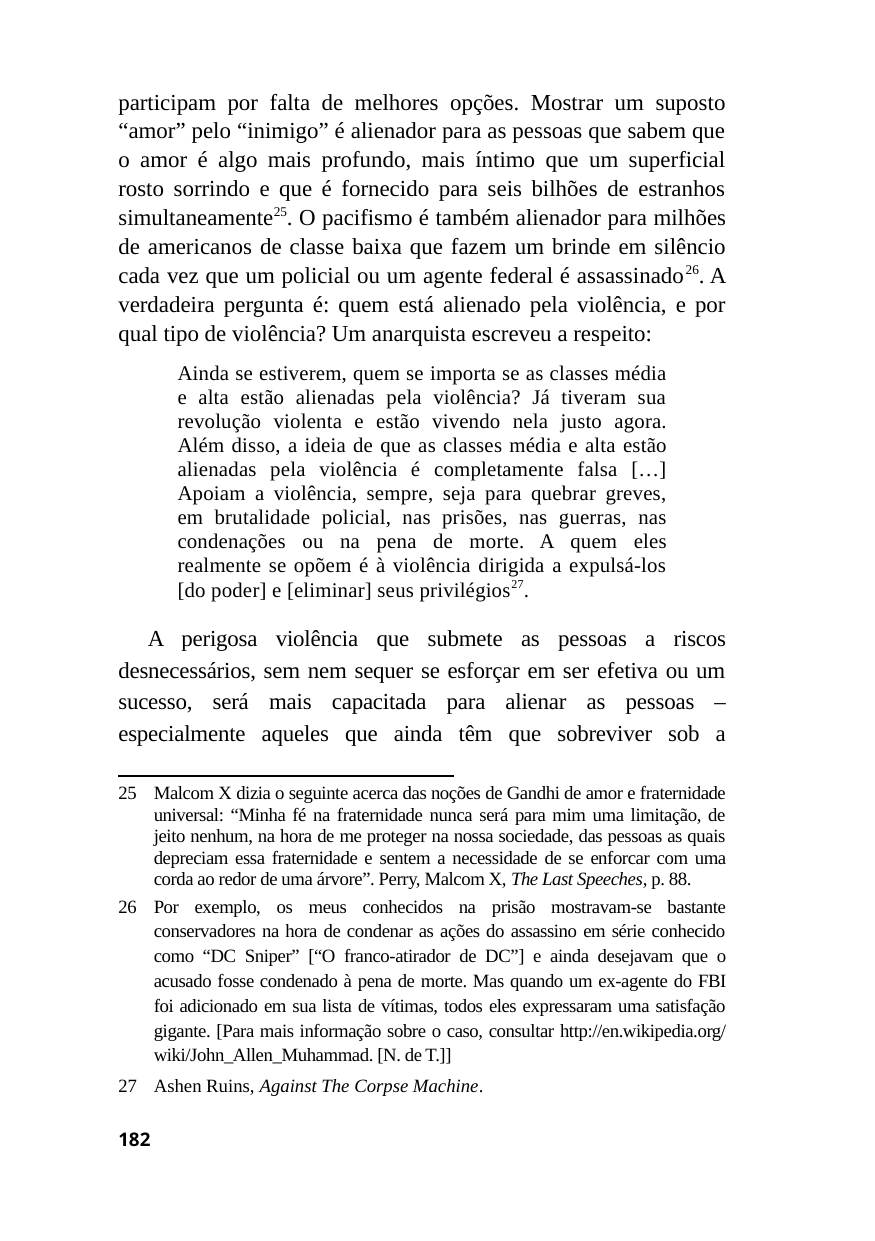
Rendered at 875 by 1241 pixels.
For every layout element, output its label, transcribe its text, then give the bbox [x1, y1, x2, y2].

text Ainda se estiverem, quem se importa se as classes média e alta estão alienadas pela violência? Já tiveram sua revolução violenta e estão vivendo nela justo agora. Além disso, a ideia de que as classes média e alta estão alienadas pela violência é completamente falsa […] Apoiam a violência, sempre, seja para quebrar greves, em brutalidade policial, nas prisões, nas guerras, nas condenações ou na pena de morte. A quem eles realmente se opõem é à violência dirigida a expulsá-los [do poder] e [eliminar] seus privilégios. [177, 361, 667, 602]
text Malcom X dizia o seguinte acerca das noções de Gandhi de amor e fraternidade universal: “Minha fé na fraternidade nunca será para mim uma limitação, de jeito nenhum, na hora de me proteger na nossa sociedade, das pessoas as quais depreciam essa fraternidade e sentem a necessidade de se enforcar com uma corda ao redor de uma árvore”. Perry, Malcom X, The Last Speeches, p. 88. [118, 782, 726, 890]
text A perigosa violência que submete as pessoas a riscos desnecessários, sem nem sequer se esforçar em ser efetiva ou um sucesso, será mais capacitada para alienar as pessoas – especialmente aqueles que ainda têm que sobreviver sob a [118, 625, 726, 746]
text participam por falta de melhores opções. Mostrar um suposto “amor” pelo “inimigo” é alienador para as pessoas que sabem que o amor é algo mais profundo, mais íntimo que um superficial rosto sorrindo e que é fornecido para seis bilhões de estranhos simultaneamente. O pacifismo é também alienador para milhões de americanos de classe baixa que fazem um brinde em silêncio cada vez que um policial ou um agente federal é assassinado. A verdadeira pergunta é: quem está alienado pela violência, e por qual tipo de violência? Um anarquista escreveu a respeito: [118, 88, 726, 347]
text Por exemplo, os meus conhecidos na prisão mostravam-se bastante conservadores na hora de condenar as ações do assassino em série conhecido como “DC Sniper” [“O franco-atirador de DC”] e ainda desejavam que o acusado fosse condenado à pena de morte. Mas quando um ex-agente do FBI foi adicionado em sua lista de vítimas, todos eles expressaram uma satisfação gigante. [Para mais informação sobre o caso, consultar http://en.wikipedia.org/ wiki/John_Allen_Muhammad. [N. de T.]] [118, 896, 726, 1066]
text Ashen Ruins, Against The Corpse Machine. [118, 1075, 726, 1097]
